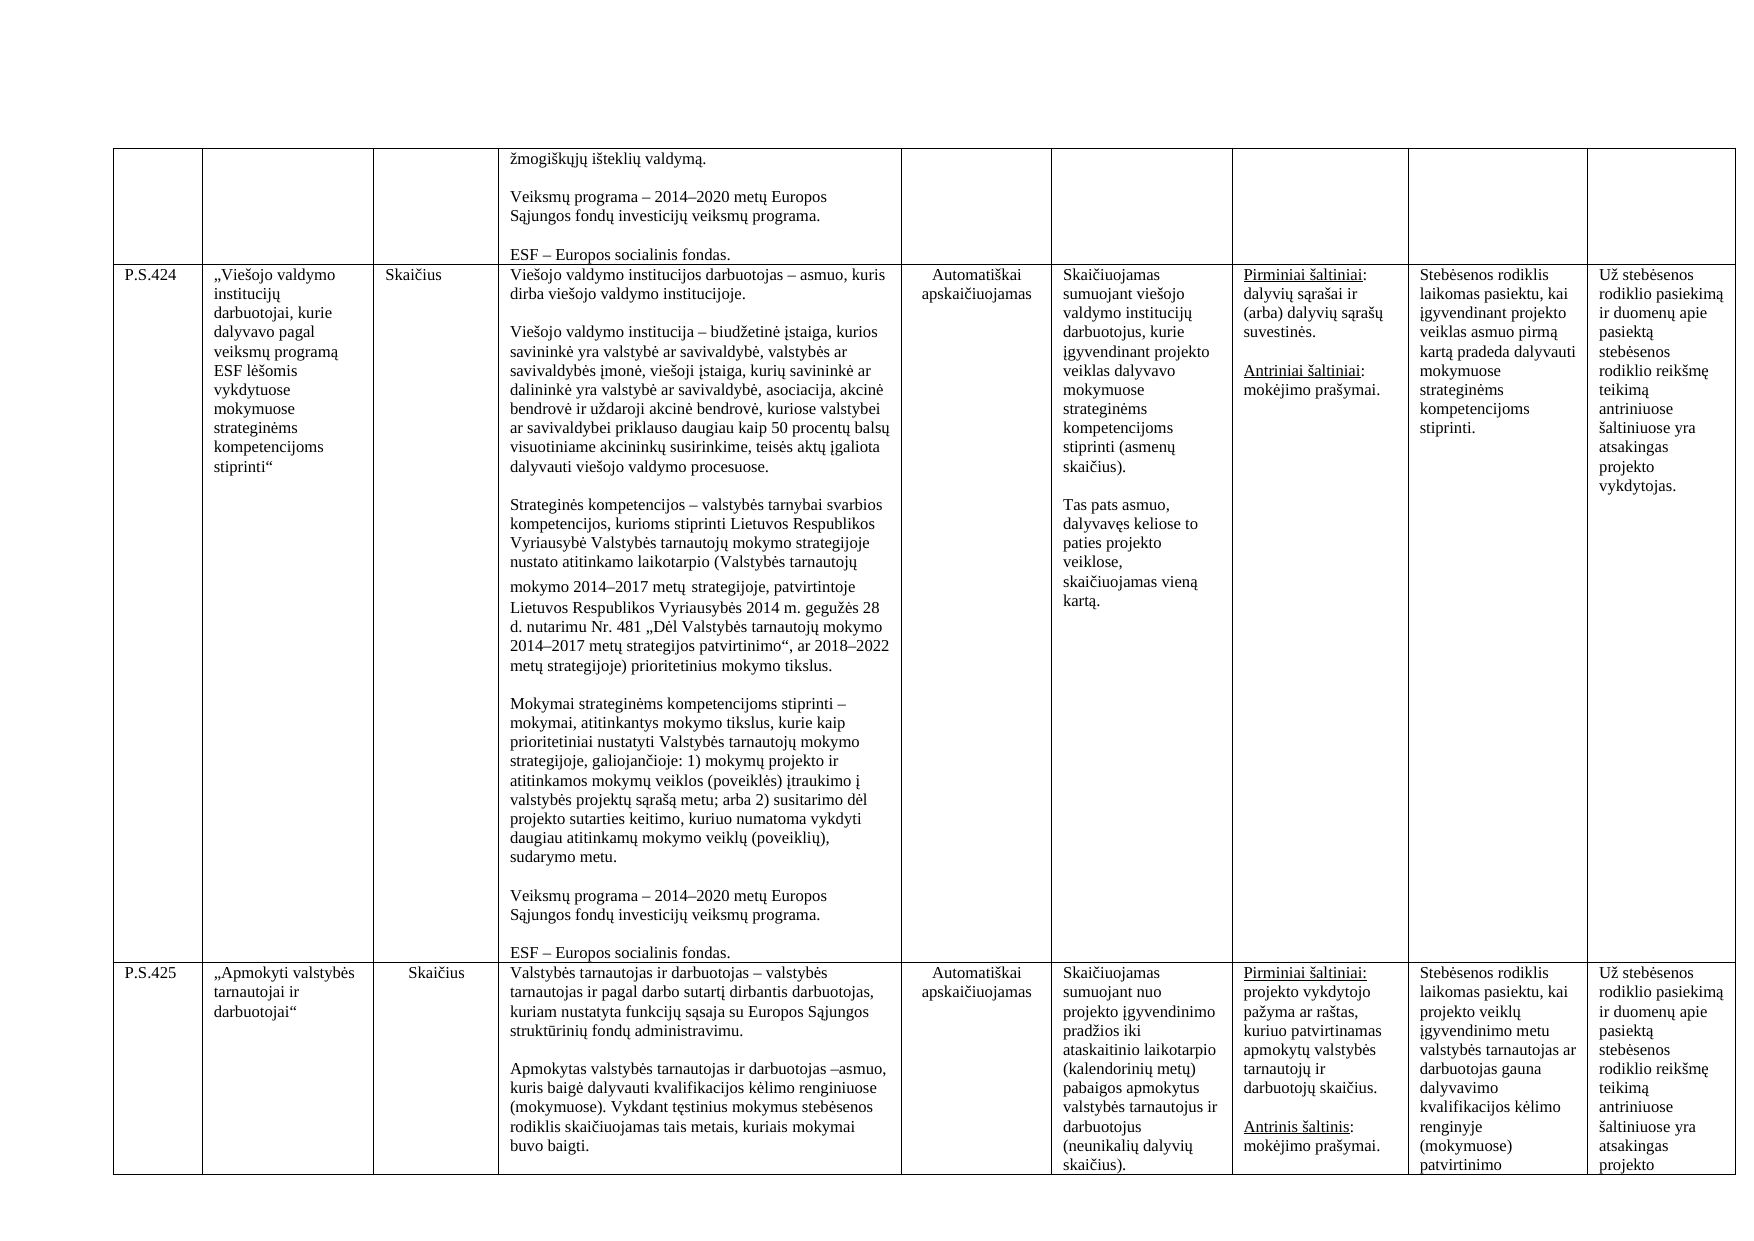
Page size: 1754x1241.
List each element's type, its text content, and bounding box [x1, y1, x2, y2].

table_cell žmogiškųjų išteklių valdymą. Veiksmų programa – 2014–2020 metų Europos Sąjungos fondų investicijų veiksmų programa. ESF – Europos socialinis fondas. [499, 149, 901, 264]
table_cell Už stebėsenos rodiklio pasiekimą ir duomenų apie pasiektą stebėsenos rodiklio reikšmę teikimą antriniuose šaltiniuose yra atsakingas projekto vykdytojas. [1588, 265, 1735, 962]
table_cell [1233, 149, 1408, 264]
table_cell Pirminiai šaltiniai: projekto vykdytojo pažyma ar raštas, kuriuo patvirtinamas apmokytų valstybės tarnautojų ir darbuotojų skaičius. Antrinis šaltinis: mokėjimo prašymai. [1233, 963, 1408, 1174]
table_cell [902, 149, 1051, 264]
table_cell Skaičiuojamas sumuojant viešojo valdymo institucijų darbuotojus, kurie įgyvendinant projekto veiklas dalyvavo mokymuose strateginėms kompetencijoms stiprinti (asmenų skaičius). Tas pats asmuo, dalyvavęs keliose to paties projekto veiklose, skaičiuojamas vieną kartą. [1052, 265, 1232, 962]
table_cell P.S.425 [114, 963, 202, 1174]
table_cell Už stebėsenos rodiklio pasiekimą ir duomenų apie pasiektą stebėsenos rodiklio reikšmę teikimą antriniuose šaltiniuose yra atsakingas projekto [1588, 963, 1735, 1174]
table_cell [114, 149, 202, 264]
table_cell Automatiškai apskaičiuojamas [902, 963, 1051, 1174]
table_cell [1409, 149, 1587, 264]
table_cell Automatiškai apskaičiuojamas [902, 265, 1051, 962]
table_cell „Apmokyti valstybės tarnautojai ir darbuotojai“ [203, 963, 373, 1174]
table_cell Stebėsenos rodiklis laikomas pasiektu, kai įgyvendinant projekto veiklas asmuo pirmą kartą pradeda dalyvauti mokymuose strateginėms kompetencijoms stiprinti. [1409, 265, 1587, 962]
table_cell „Viešojo valdymo institucijų darbuotojai, kurie dalyvavo pagal veiksmų programą ESF lėšomis vykdytuose mokymuose strateginėms kompetencijoms stiprinti“ [203, 265, 373, 962]
table_cell [203, 149, 373, 264]
table_cell Skaičiuojamas sumuojant nuo projekto įgyvendinimo pradžios iki ataskaitinio laikotarpio (kalendorinių metų) pabaigos apmokytus valstybės tarnautojus ir darbuotojus (neunikalių dalyvių skaičius). [1052, 963, 1232, 1174]
table_cell Pirminiai šaltiniai: dalyvių sąrašai ir (arba) dalyvių sąrašų suvestinės. Antriniai šaltiniai: mokėjimo prašymai. [1233, 265, 1408, 962]
table_cell [1588, 149, 1735, 264]
table_cell [1052, 149, 1232, 264]
table_cell Stebėsenos rodiklis laikomas pasiektu, kai projekto veiklų įgyvendinimo metu valstybės tarnautojas ar darbuotojas gauna dalyvavimo kvalifikacijos kėlimo renginyje (mokymuose) patvirtinimo [1409, 963, 1587, 1174]
table_cell Valstybės tarnautojas ir darbuotojas – valstybės tarnautojas ir pagal darbo sutartį dirbantis darbuotojas, kuriam nustatyta funkcijų sąsaja su Europos Sąjungos struktūrinių fondų administravimu. Apmokytas valstybės tarnautojas ir darbuotojas –asmuo, kuris baigė dalyvauti kvalifikacijos kėlimo renginiuose (mokymuose). Vykdant tęstinius mokymus stebėsenos rodiklis skaičiuojamas tais metais, kuriais mokymai buvo baigti. [499, 963, 901, 1174]
table_cell [374, 149, 498, 264]
table_cell P.S.424 [114, 265, 202, 962]
table_cell Skaičius [374, 963, 498, 1174]
table_cell Viešojo valdymo institucijos darbuotojas – asmuo, kuris dirba viešojo valdymo institucijoje. Viešojo valdymo institucija – biudžetinė įstaiga, kurios savininkė yra valstybė ar savivaldybė, valstybės ar savivaldybės įmonė, viešoji įstaiga, kurių savininkė ar dalininkė yra valstybė ar savivaldybė, asociacija, akcinė bendrovė ir uždaroji akcinė bendrovė, kuriose valstybei ar savivaldybei priklauso daugiau kaip 50 procentų balsų visuotiniame akcininkų susirinkime, teisės aktų įgaliota dalyvauti viešojo valdymo procesuose. Strateginės kompetencijos – valstybės tarnybai svarbios kompetencijos, kurioms stiprinti Lietuvos Respublikos Vyriausybė Valstybės tarnautojų mokymo strategijoje nustato atitinkamo laikotarpio (Valstybės tarnautojų mokymo 2014–2017 metų strategijoje, patvirtintoje Lietuvos Respublikos Vyriausybės 2014 m. gegužės 28 d. nutarimu Nr. 481 „Dėl Valstybės tarnautojų mokymo 2014–2017 metų strategijos patvirtinimo“, ar 2018–2022 metų strategijoje) prioritetinius mokymo tikslus. Mokymai strateginėms kompetencijoms stiprinti – mokymai, atitinkantys mokymo tikslus, kurie kaip prioritetiniai nustatyti Valstybės tarnautojų mokymo strategijoje, galiojančioje: 1) mokymų projekto ir atitinkamos mokymų veiklos (poveiklės) įtraukimo į valstybės projektų sąrašą metu; arba 2) susitarimo dėl projekto sutarties keitimo, kuriuo numatoma vykdyti daugiau atitinkamų mokymo veiklų (poveiklių), sudarymo metu. Veiksmų programa – 2014–2020 metų Europos Sąjungos fondų investicijų veiksmų programa. ESF – Europos socialinis fondas. [499, 265, 901, 962]
table_cell Skaičius [374, 265, 498, 962]
